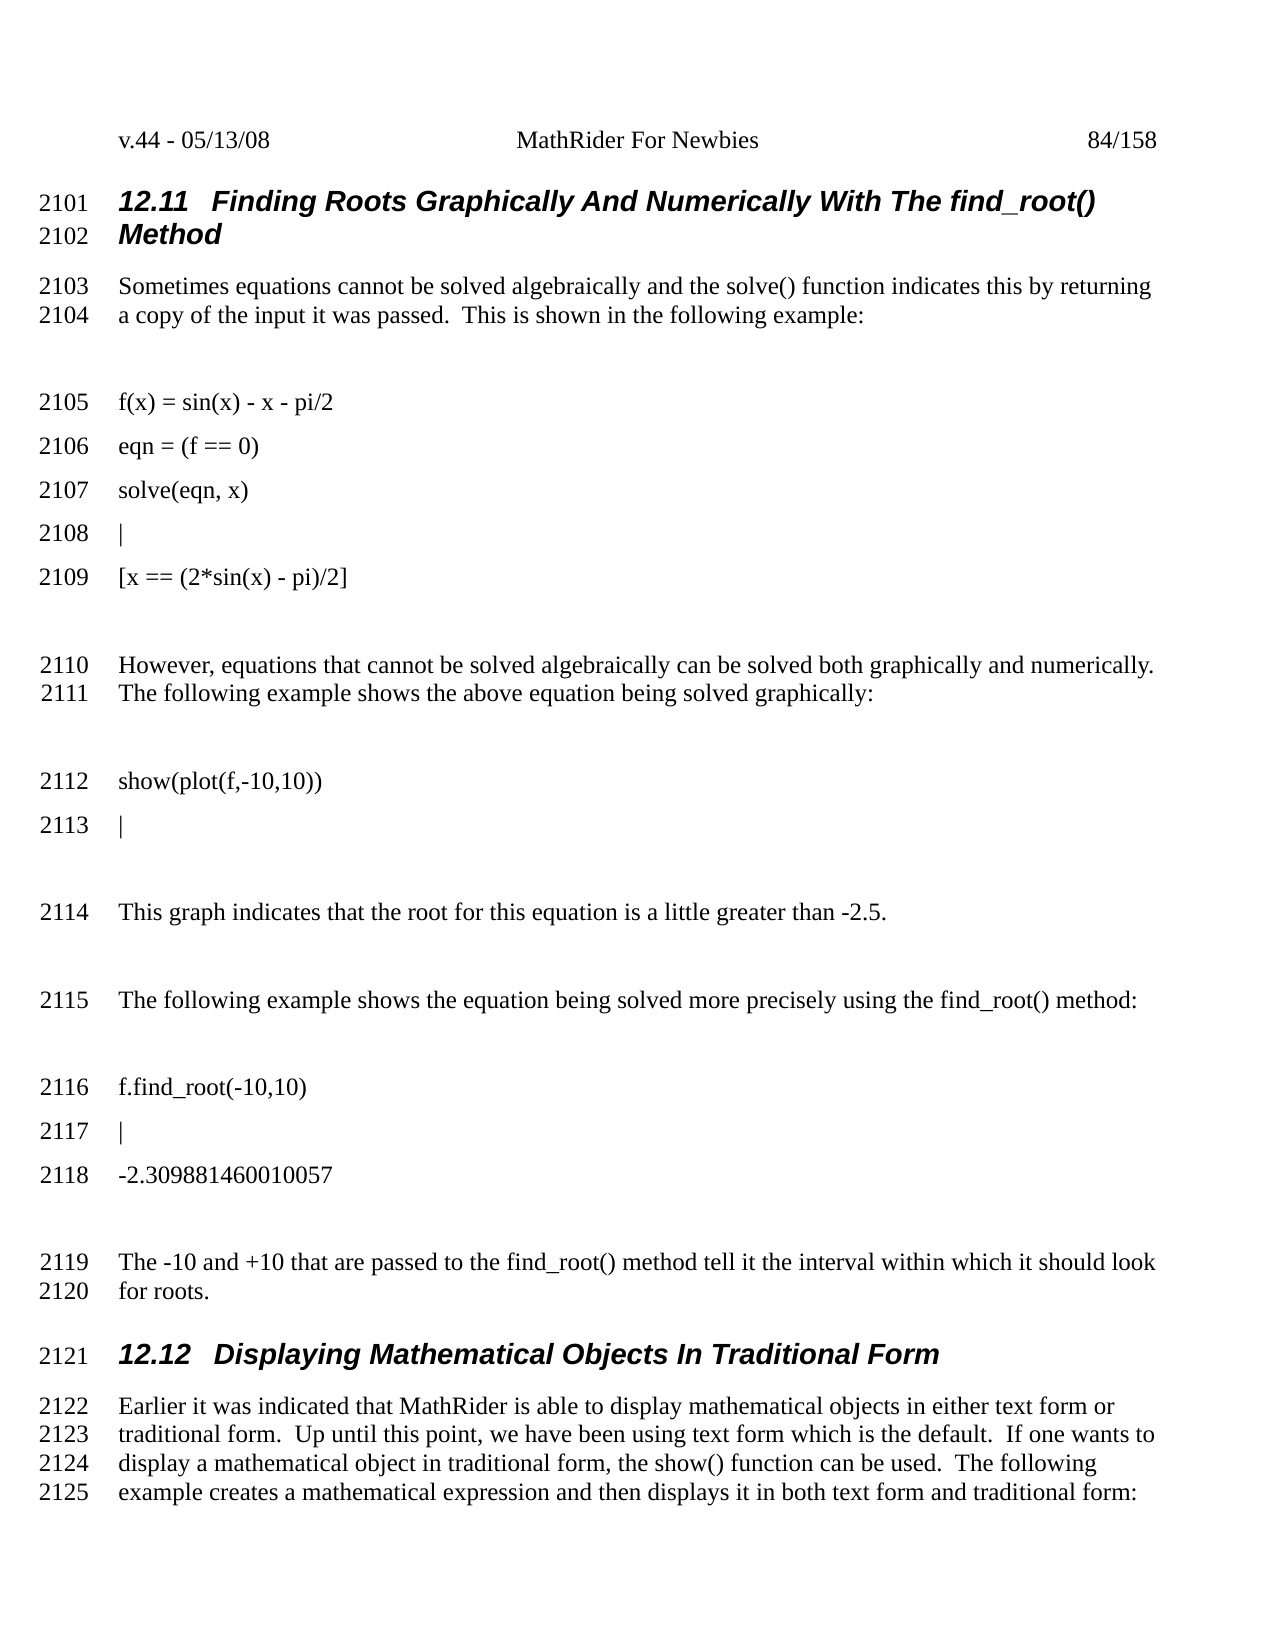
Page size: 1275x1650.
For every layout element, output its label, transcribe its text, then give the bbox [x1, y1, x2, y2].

text [x == (2*sin(x) - pi)/2] [118, 562, 1157, 591]
text | [118, 518, 1157, 547]
text | [118, 1116, 1157, 1145]
text | [118, 810, 1157, 838]
text This graph indicates that the root for this equation is a little greater than -2.5. [118, 897, 1157, 926]
text However, equations that cannot be solved algebraically can be solved both graphically and numerically. The following example shows the above equation being solved graphically: [118, 650, 1157, 707]
text The following example shows the equation being solved more precisely using the find_root() method: [118, 985, 1157, 1013]
subtitle Finding Roots Graphically And Numerically With The find_root() Method [118, 184, 1157, 251]
text show(plot(f,-10,10)) [118, 766, 1157, 795]
text -2.309881460010057 [118, 1160, 1157, 1188]
text Earlier it was indicated that MathRider is able to display mathematical objects in either text form or traditional form. Up until this point, we have been using text form which is the default. If one wants to display a mathematical object in traditional form, the show() function can be used. The following example creates a mathematical expression and then displays it in both text form and traditional form: [118, 1391, 1157, 1506]
text Sometimes equations cannot be solved algebraically and the solve() function indicates this by returning a copy of the input it was passed. This is shown in the following example: [118, 271, 1157, 328]
text f.find_root(-10,10) [118, 1072, 1157, 1101]
text f(x) = sin(x) - x - pi/2 [118, 387, 1157, 416]
text eqn = (f == 0) [118, 431, 1157, 460]
text solve(eqn, x) [118, 475, 1157, 503]
subtitle Displaying Mathematical Objects In Traditional Form [118, 1337, 1157, 1371]
text The -10 and +10 that are passed to the find_root() method tell it the interval within which it should look for roots. [118, 1247, 1157, 1305]
